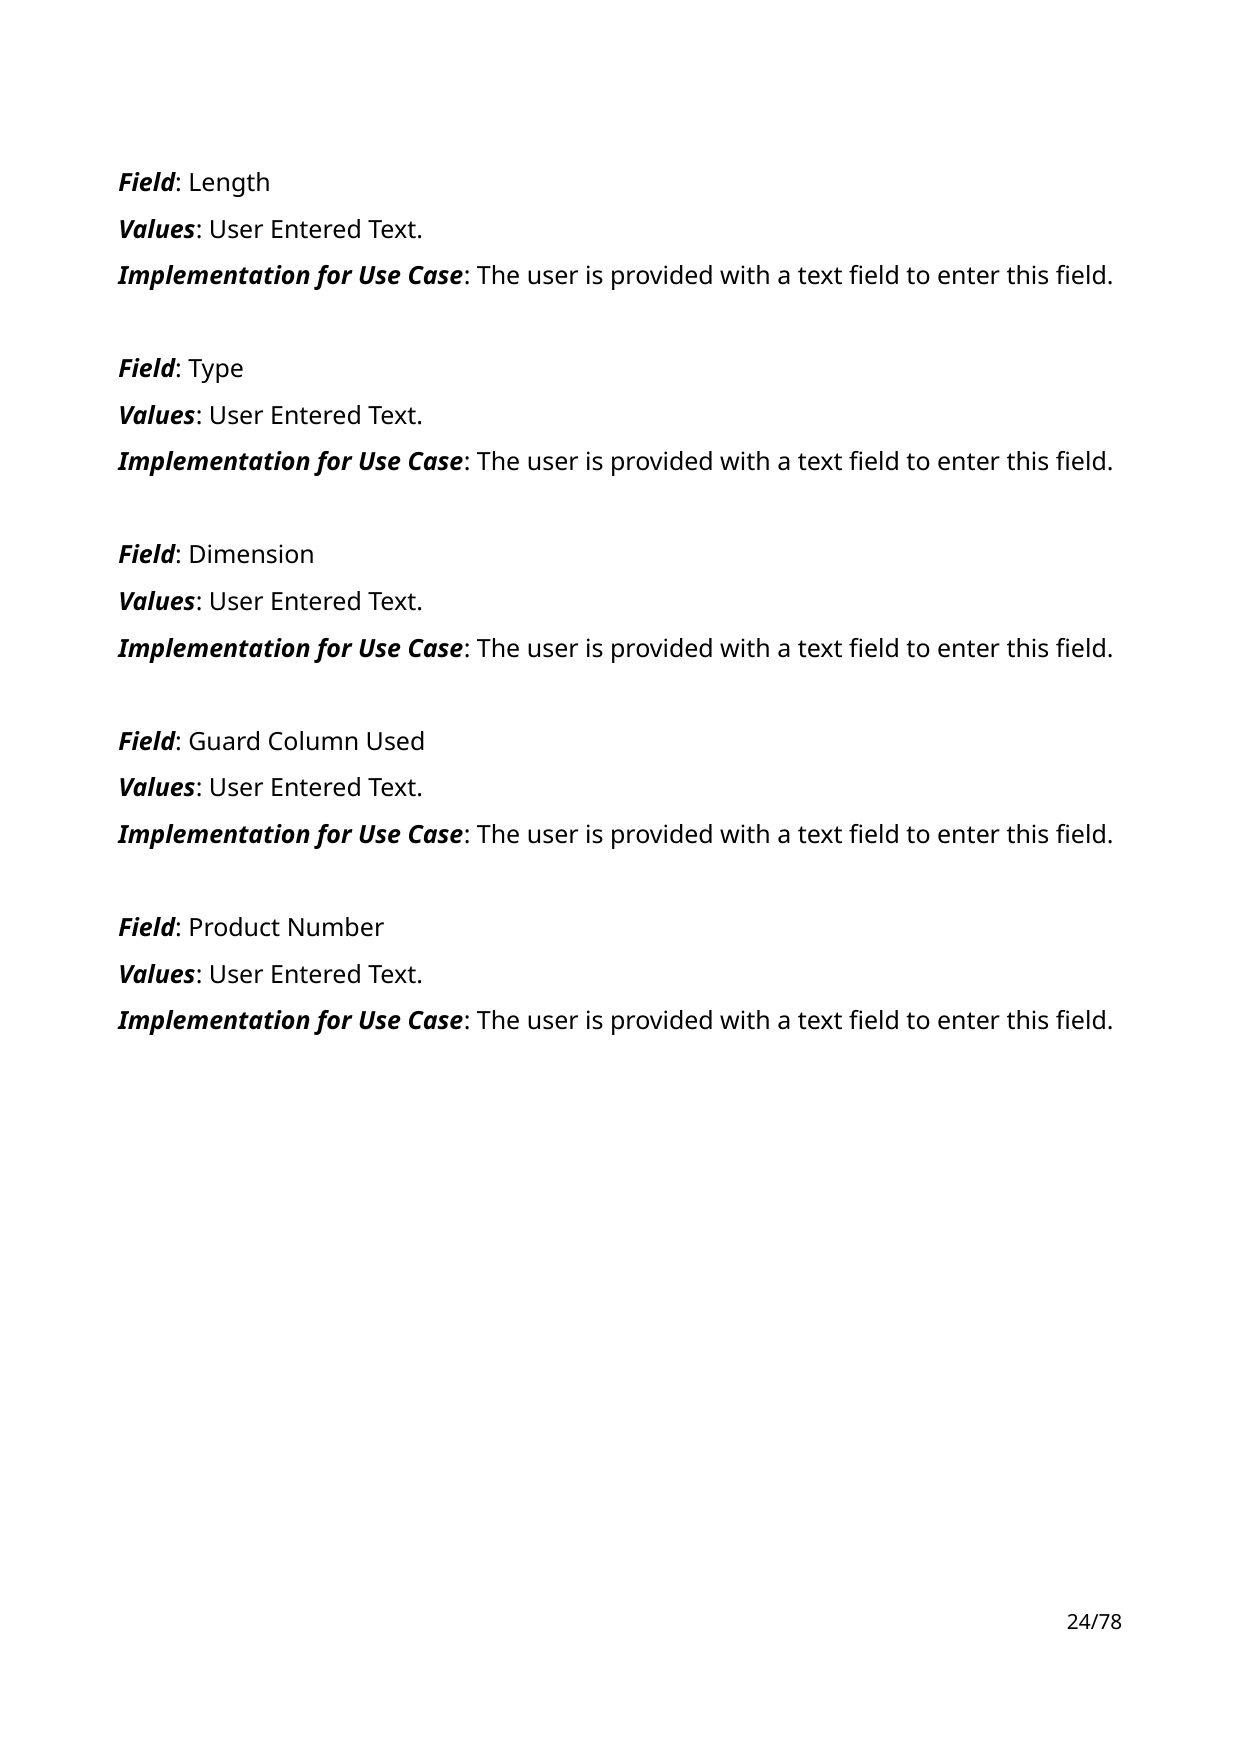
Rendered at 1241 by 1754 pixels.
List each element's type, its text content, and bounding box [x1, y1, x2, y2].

text Implementation for Use Case: The user is provided with a text field to enter this field. [118, 444, 1122, 478]
text Field: Length [118, 165, 1122, 199]
text Values: User Entered Text. [118, 211, 1122, 245]
text Field: Type [118, 351, 1122, 385]
text Field: Guard Column Used [118, 723, 1122, 757]
text Implementation for Use Case: The user is provided with a text field to enter this field. [118, 258, 1122, 292]
text Implementation for Use Case: The user is provided with a text field to enter this field. [118, 630, 1122, 664]
text Values: User Entered Text. [118, 584, 1122, 618]
text Values: User Entered Text. [118, 397, 1122, 432]
text Field: Dimension [118, 537, 1122, 571]
text Values: User Entered Text. [118, 770, 1122, 804]
text Field: Product Number [118, 910, 1122, 944]
text Values: User Entered Text. [118, 956, 1122, 990]
text Implementation for Use Case: The user is provided with a text field to enter this field. [118, 817, 1122, 851]
text Implementation for Use Case: The user is provided with a text field to enter this field. [118, 1003, 1122, 1037]
